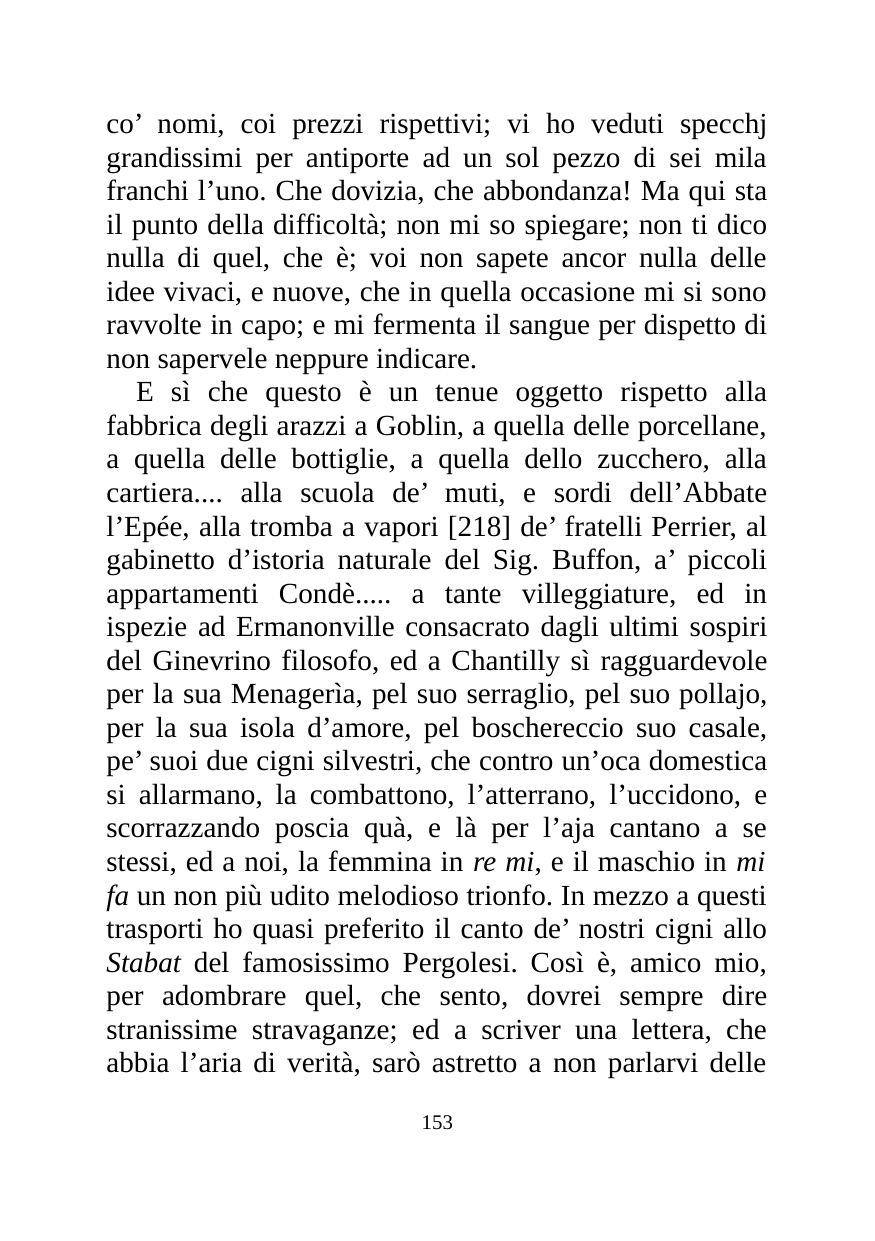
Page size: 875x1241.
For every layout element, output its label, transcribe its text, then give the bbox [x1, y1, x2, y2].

text E sì che questo è un tenue oggetto rispetto alla fabbrica degli arazzi a Goblin, a quella delle porcellane, a quella delle bottiglie, a quella dello zucchero, alla cartiera.... alla scuola de’ muti, e sordi dell’Abbate l’Epée, alla tromba a vapori [218] de’ fratelli Perrier, al gabinetto d’istoria naturale del Sig. Buffon, a’ piccoli appartamenti Condè..... a tante villeggiature, ed in ispezie ad Ermanonville consacrato dagli ultimi sospiri del Ginevrino filosofo, ed a Chantilly sì ragguardevole per la sua Menagerìa, pel suo serraglio, pel suo pollajo, per la sua isola d’amore, pel boschereccio suo casale, pe’ suoi due cigni silvestri, che contro un’oca domestica si allarmano, la combattono, l’atterrano, l’uccidono, e scorrazzando poscia quà, e là per l’aja cantano a se stessi, ed a noi, la femmina in re mi, e il maschio in mi fa un non più udito melodioso trionfo. In mezzo a questi trasporti ho quasi preferito il canto de’ nostri cigni allo Stabat del famosissimo Pergolesi. Così è, amico mio, per adombrare quel, che sento, dovrei sempre dire stranissime stravaganze; ed a scriver una lettera, che abbia l’aria di verità, sarò astretto a non parlarvi delle [106, 374, 768, 1079]
text co’ nomi, coi prezzi rispettivi; vi ho veduti specchj grandissimi per antiporte ad un sol pezzo di sei mila franchi l’uno. Che dovizia, che abbondanza! Ma qui sta il punto della difficoltà; non mi so spiegare; non ti dico nulla di quel, che è; voi non sapete ancor nulla delle idee vivaci, e nuove, che in quella occasione mi si sono ravvolte in capo; e mi fermenta il sangue per dispetto di non sapervele neppure indicare. [106, 106, 768, 374]
